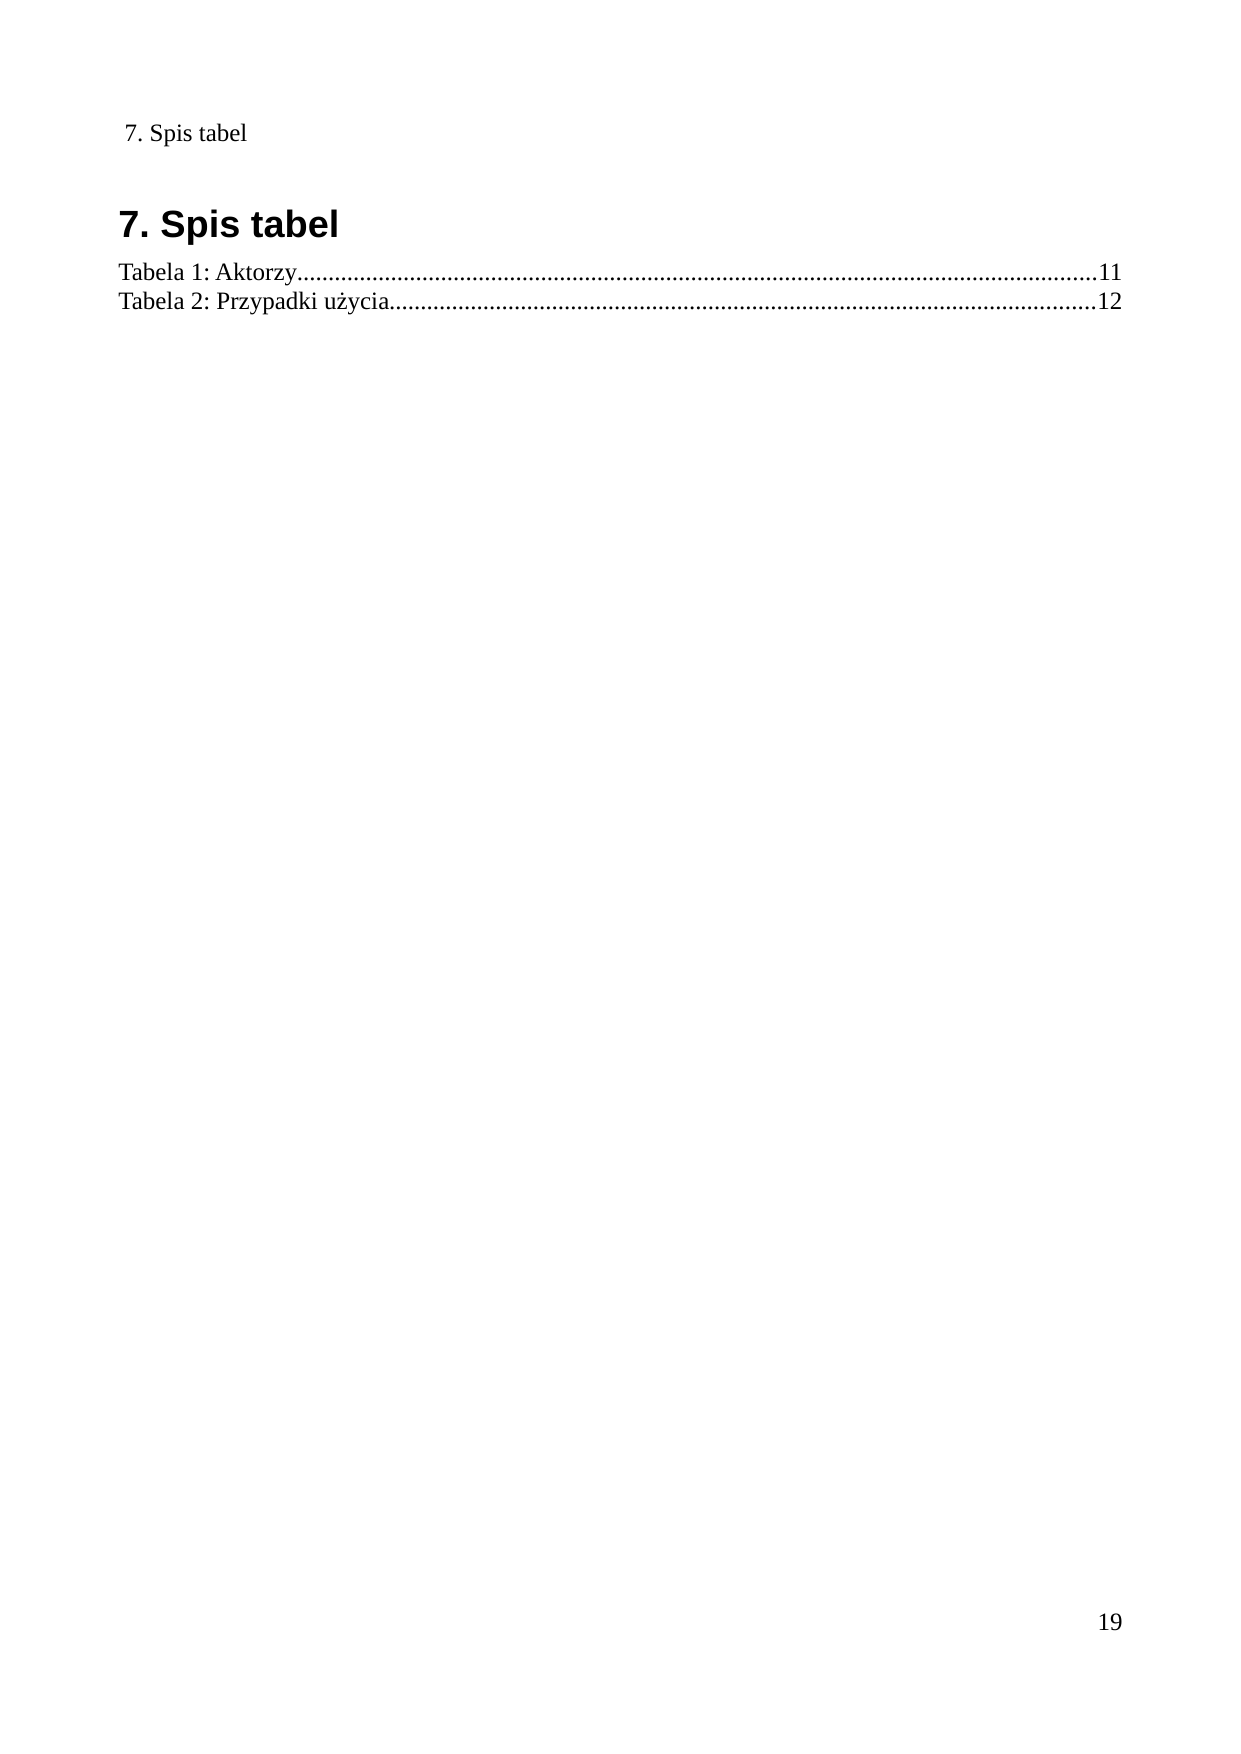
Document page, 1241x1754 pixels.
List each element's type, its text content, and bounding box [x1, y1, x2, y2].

text Tabela 2: Przypadki użycia 12 [118, 286, 1122, 315]
subtitle 7. Spis tabel [118, 201, 1122, 245]
text Tabela 1: Aktorzy 11 [118, 257, 1122, 286]
